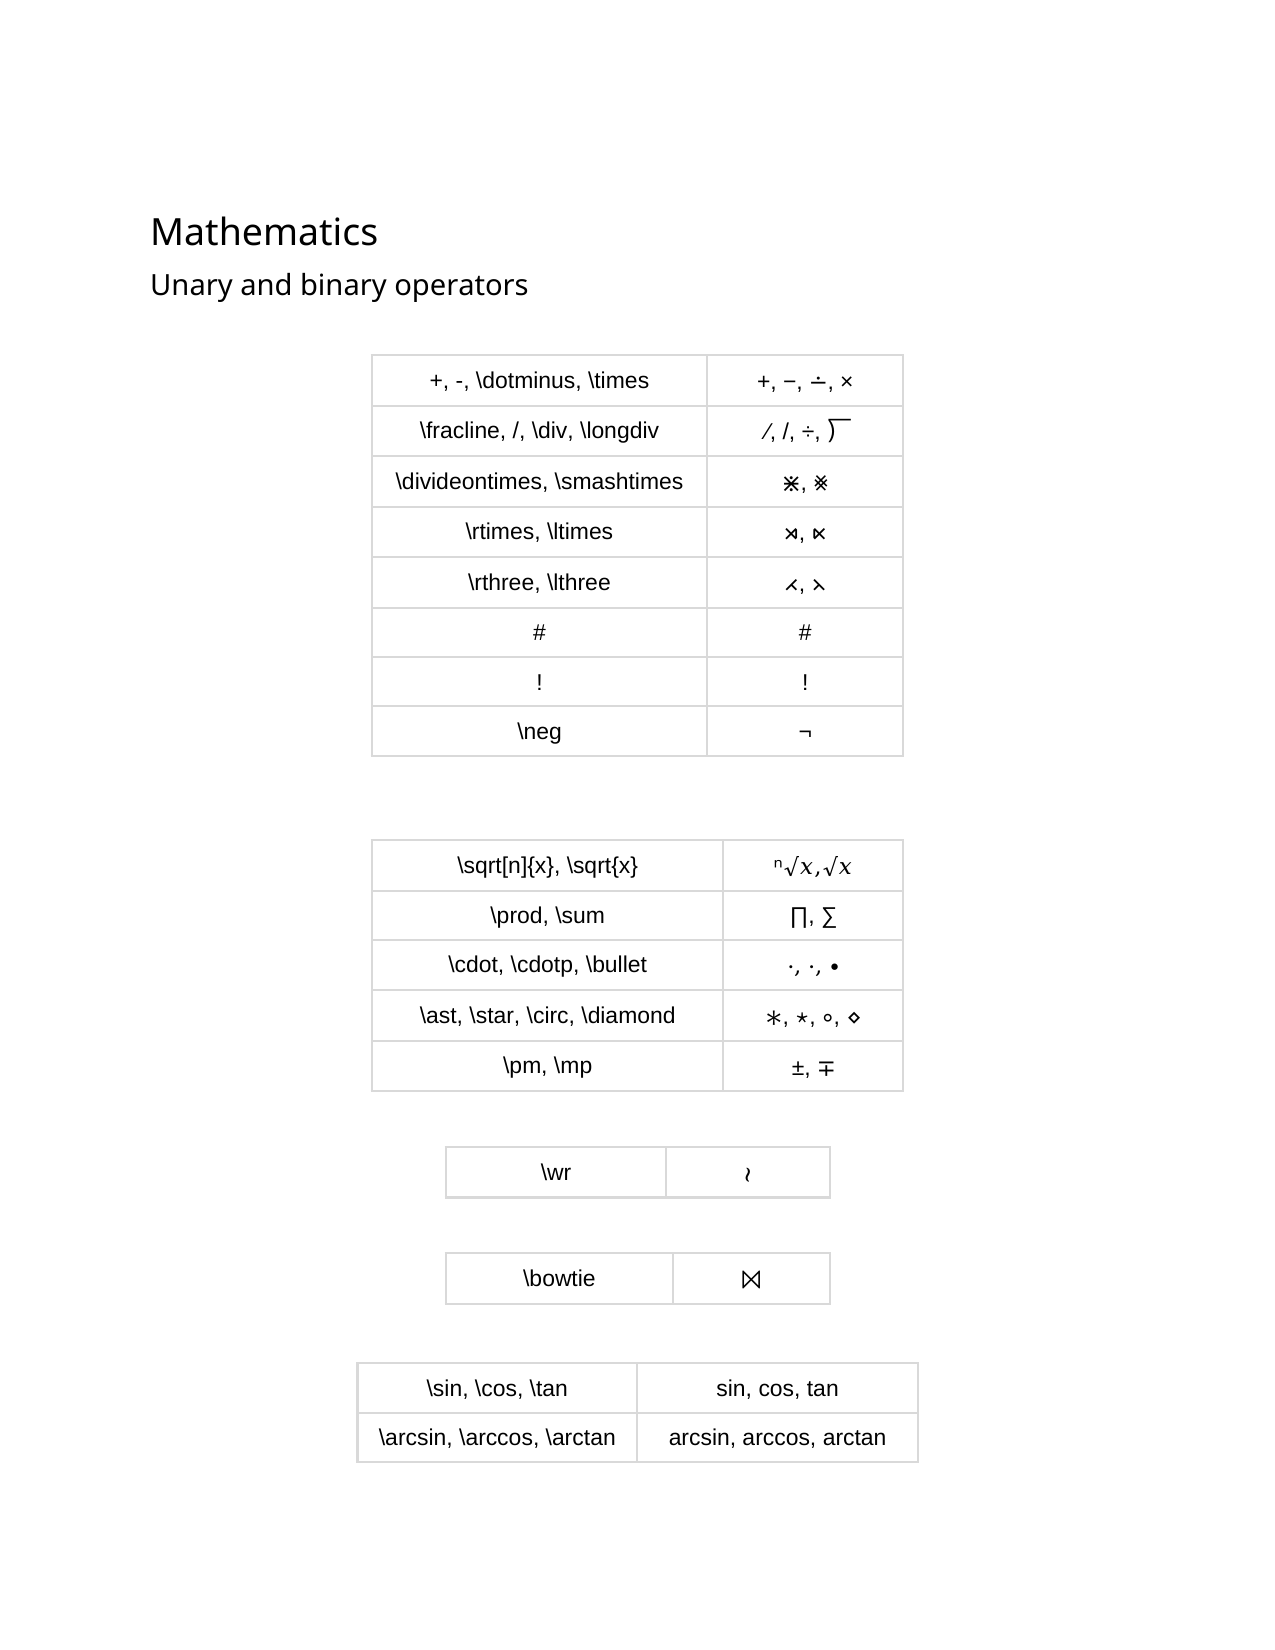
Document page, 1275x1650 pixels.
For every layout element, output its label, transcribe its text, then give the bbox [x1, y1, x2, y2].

table_cell ·, ⋅, ∙ [724, 941, 902, 989]
subtitle Mathematics [150, 150, 1125, 256]
table_cell arcsin, arccos, arctan [638, 1414, 917, 1461]
table_cell ∏, ∑ [724, 892, 902, 939]
subtitle Unary and binary operators [150, 264, 1125, 304]
table_cell \prod, \sum [373, 892, 722, 939]
table_cell ⋇, ⨳ [708, 457, 902, 506]
table_cell # [373, 609, 706, 656]
table_header +, −, ∸, × [708, 356, 902, 404]
table_header \sqrt[n]{x}, \sqrt{x} [373, 841, 722, 889]
table_header ≀ [667, 1148, 829, 1196]
table_cell \rtimes, \ltimes [373, 508, 706, 556]
table_cell ∕, /, ÷, ⟌ [708, 407, 902, 455]
table_header +, -, \dotminus, \times [373, 356, 706, 404]
table_cell # [708, 609, 902, 656]
table_cell \rthree, \lthree [373, 558, 706, 607]
table_cell ±, ∓ [724, 1042, 902, 1090]
table_cell \cdot, \cdotp, \bullet [373, 941, 722, 989]
table_cell \neg [373, 707, 706, 754]
table_cell ⋌, ⋋ [708, 558, 902, 607]
table_header ⁿ√𝑥,√𝑥 [724, 841, 902, 889]
table_cell \pm, \mp [373, 1042, 722, 1090]
table_cell ⋊, ⋉ [708, 508, 902, 556]
table_cell \divideontimes, \smashtimes [373, 457, 706, 506]
table_header ⨝ [674, 1254, 829, 1303]
table_header \wr [447, 1148, 665, 1196]
table_cell \fracline, /, \div, \longdiv [373, 407, 706, 455]
table_cell ! [708, 658, 902, 705]
table_cell ! [373, 658, 706, 705]
table_header \sin, \cos, \tan [359, 1364, 636, 1412]
table_cell \arcsin, \arccos, \arctan [359, 1414, 636, 1461]
table_header \bowtie [447, 1254, 672, 1303]
table_cell \ast, \star, \circ, \diamond [373, 991, 722, 1040]
table_cell ∗, ⋆, ∘, ⋄ [724, 991, 902, 1040]
table_header sin, cos, tan [638, 1364, 917, 1412]
table_cell ¬ [708, 707, 902, 754]
